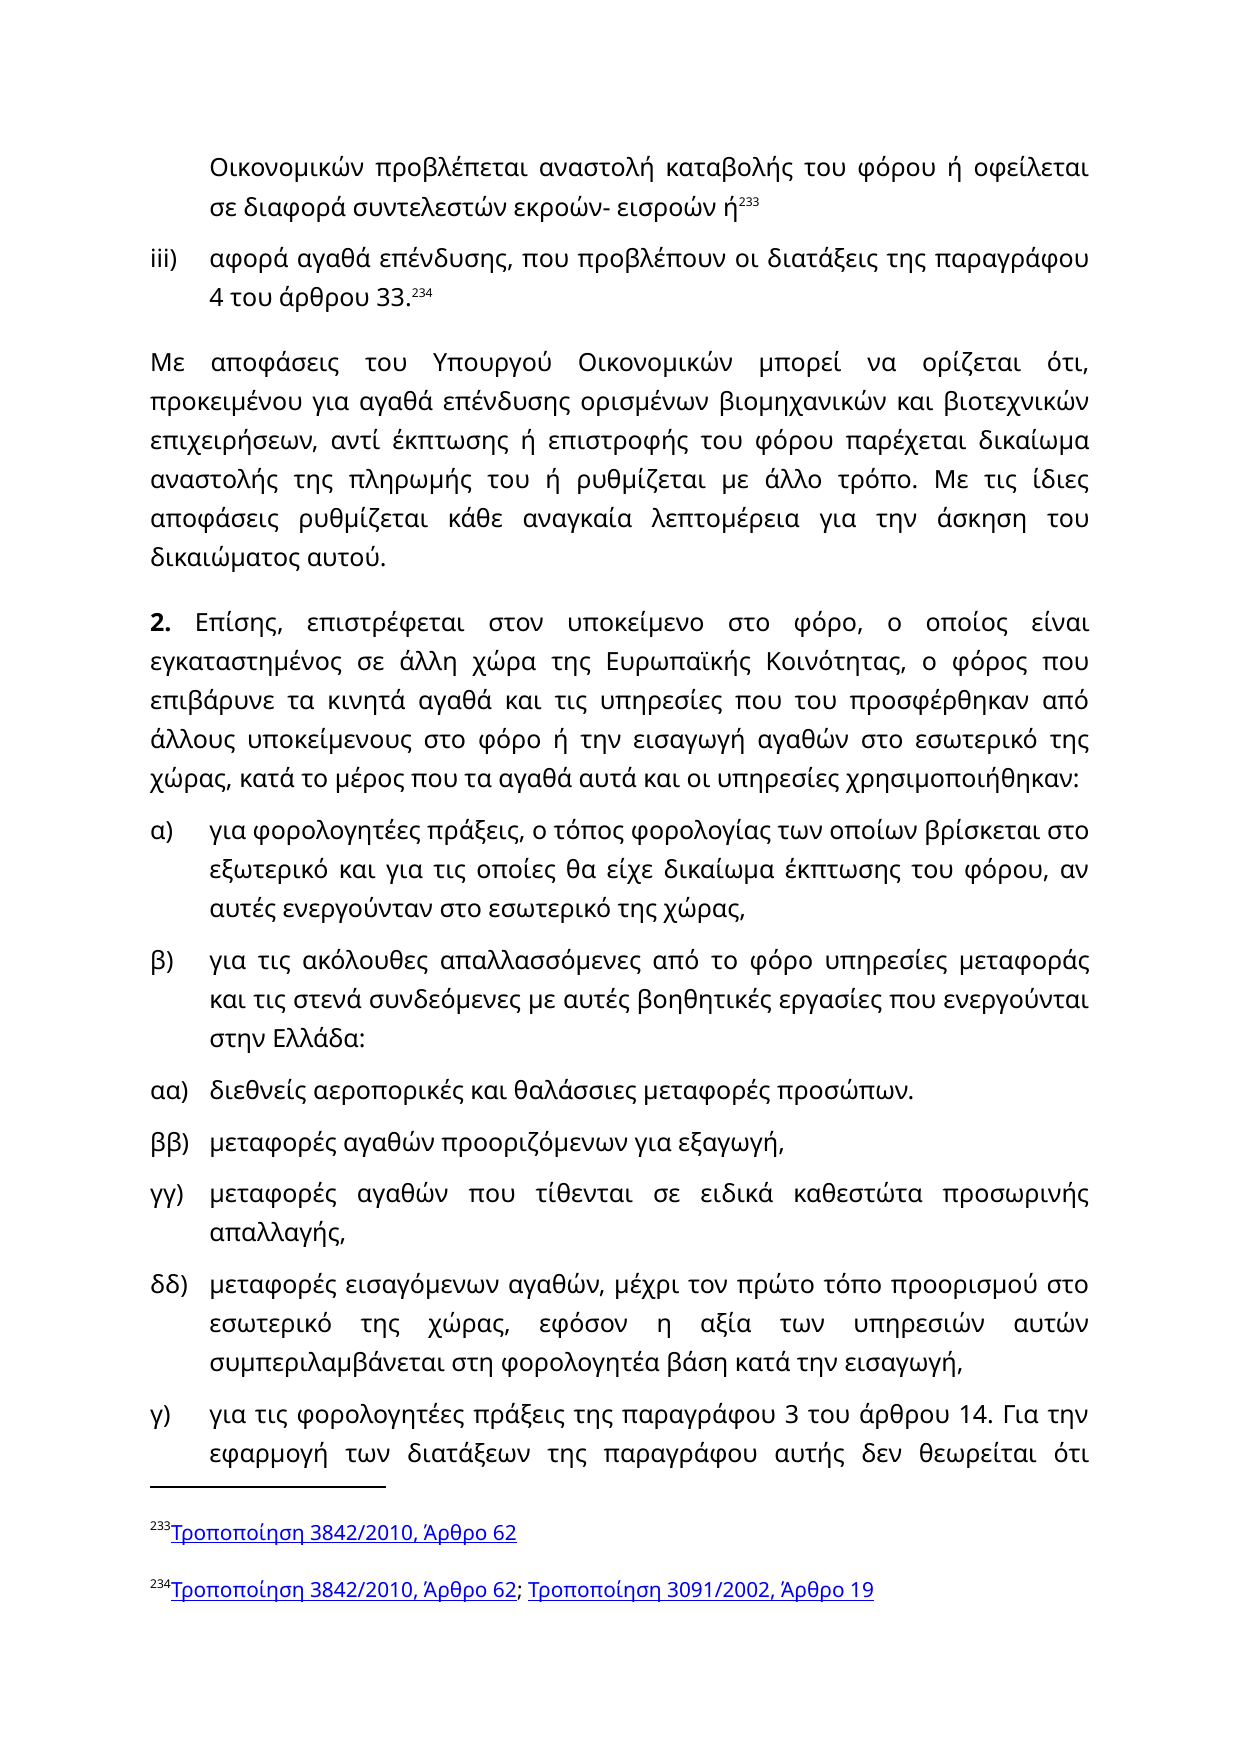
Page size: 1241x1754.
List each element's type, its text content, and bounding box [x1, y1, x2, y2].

text Με αποφάσεις του Υπουργού Οικονομικών μπορεί να ορίζεται ότι, προκειμένου για αγαθά επένδυσης ορισμένων βιομηχανικών και βιοτεχνικών επιχειρήσεων, αντί έκπτωσης ή επιστροφής του φόρου παρέχεται δικαίωμα αναστολής της πληρωμής του ή ρυθμίζεται με άλλο τρόπο. Με τις ίδιες αποφάσεις ρυθμίζεται κάθε αναγκαία λεπτομέρεια για την άσκηση του δικαιώματος αυτού. [150, 344, 1090, 574]
list γγ) μεταφορές αγαθών που τίθενται σε ειδικά καθεστώτα προσωρινής απαλλαγής, [150, 1176, 1090, 1249]
text Τροποποίηση 3842/2010, Άρθρο 62 [150, 1518, 1090, 1546]
list α) για φορολογητέες πράξεις, ο τόπος φορολογίας των οποίων βρίσκεται στο εξωτερικό και για τις οποίες θα είχε δικαίωμα έκπτωσης του φόρου, αν αυτές ενεργούνταν στο εσωτερικό της χώρας, [150, 812, 1090, 925]
list γ) για τις φορολογητέες πράξεις της παραγράφου 3 του άρθρου 14. Για την εφαρμογή των διατάξεων της παραγράφου αυτής δεν θεωρείται ότι [150, 1397, 1090, 1470]
list iii) αφορά αγαθά επένδυσης, που προβλέπουν οι διατάξεις της παραγράφου 4 του άρθρου 33. [150, 241, 1090, 314]
list ββ) μεταφορές αγαθών προοριζόμενων για εξαγωγή, [150, 1124, 1090, 1158]
text Τροποποίηση 3842/2010, Άρθρο 62; Τροποποίηση 3091/2002, Άρθρο 19 [150, 1576, 1090, 1604]
text 2. Επίσης, επιστρέφεται στον υποκείμενο στο φόρο, ο οποίος είναι εγκαταστημένος σε άλλη χώρα της Ευρωπαϊκής Κοινότητας, ο φόρος που επιβάρυνε τα κινητά αγαθά και τις υπηρεσίες που του προσφέρθηκαν από άλλους υποκείμενους στο φόρο ή την εισαγωγή αγαθών στο εσωτερικό της χώρας, κατά το μέρος που τα αγαθά αυτά και οι υπηρεσίες χρησιμοποιήθηκαν: [150, 604, 1090, 795]
list β) για τις ακόλουθες απαλλασσόμενες από το φόρο υπηρεσίες μεταφοράς και τις στενά συνδεόμενες με αυτές βοηθητικές εργασίες που ενεργούνται στην Ελλάδα: [150, 942, 1090, 1055]
list Οικονομικών προβλέπεται αναστολή καταβολής του φόρου ή οφείλεται σε διαφορά συντελεστών εκροών- εισροών ή [150, 150, 1090, 223]
list αα) διεθνείς αεροπορικές και θαλάσσιες μεταφορές προσώπων. [150, 1072, 1090, 1107]
list δδ) μεταφορές εισαγόμενων αγαθών, μέχρι τον πρώτο τόπο προορισμού στο εσωτερικό της χώρας, εφόσον η αξία των υπηρεσιών αυτών συμπεριλαμβάνεται στη φορολογητέα βάση κατά την εισαγωγή, [150, 1267, 1090, 1379]
